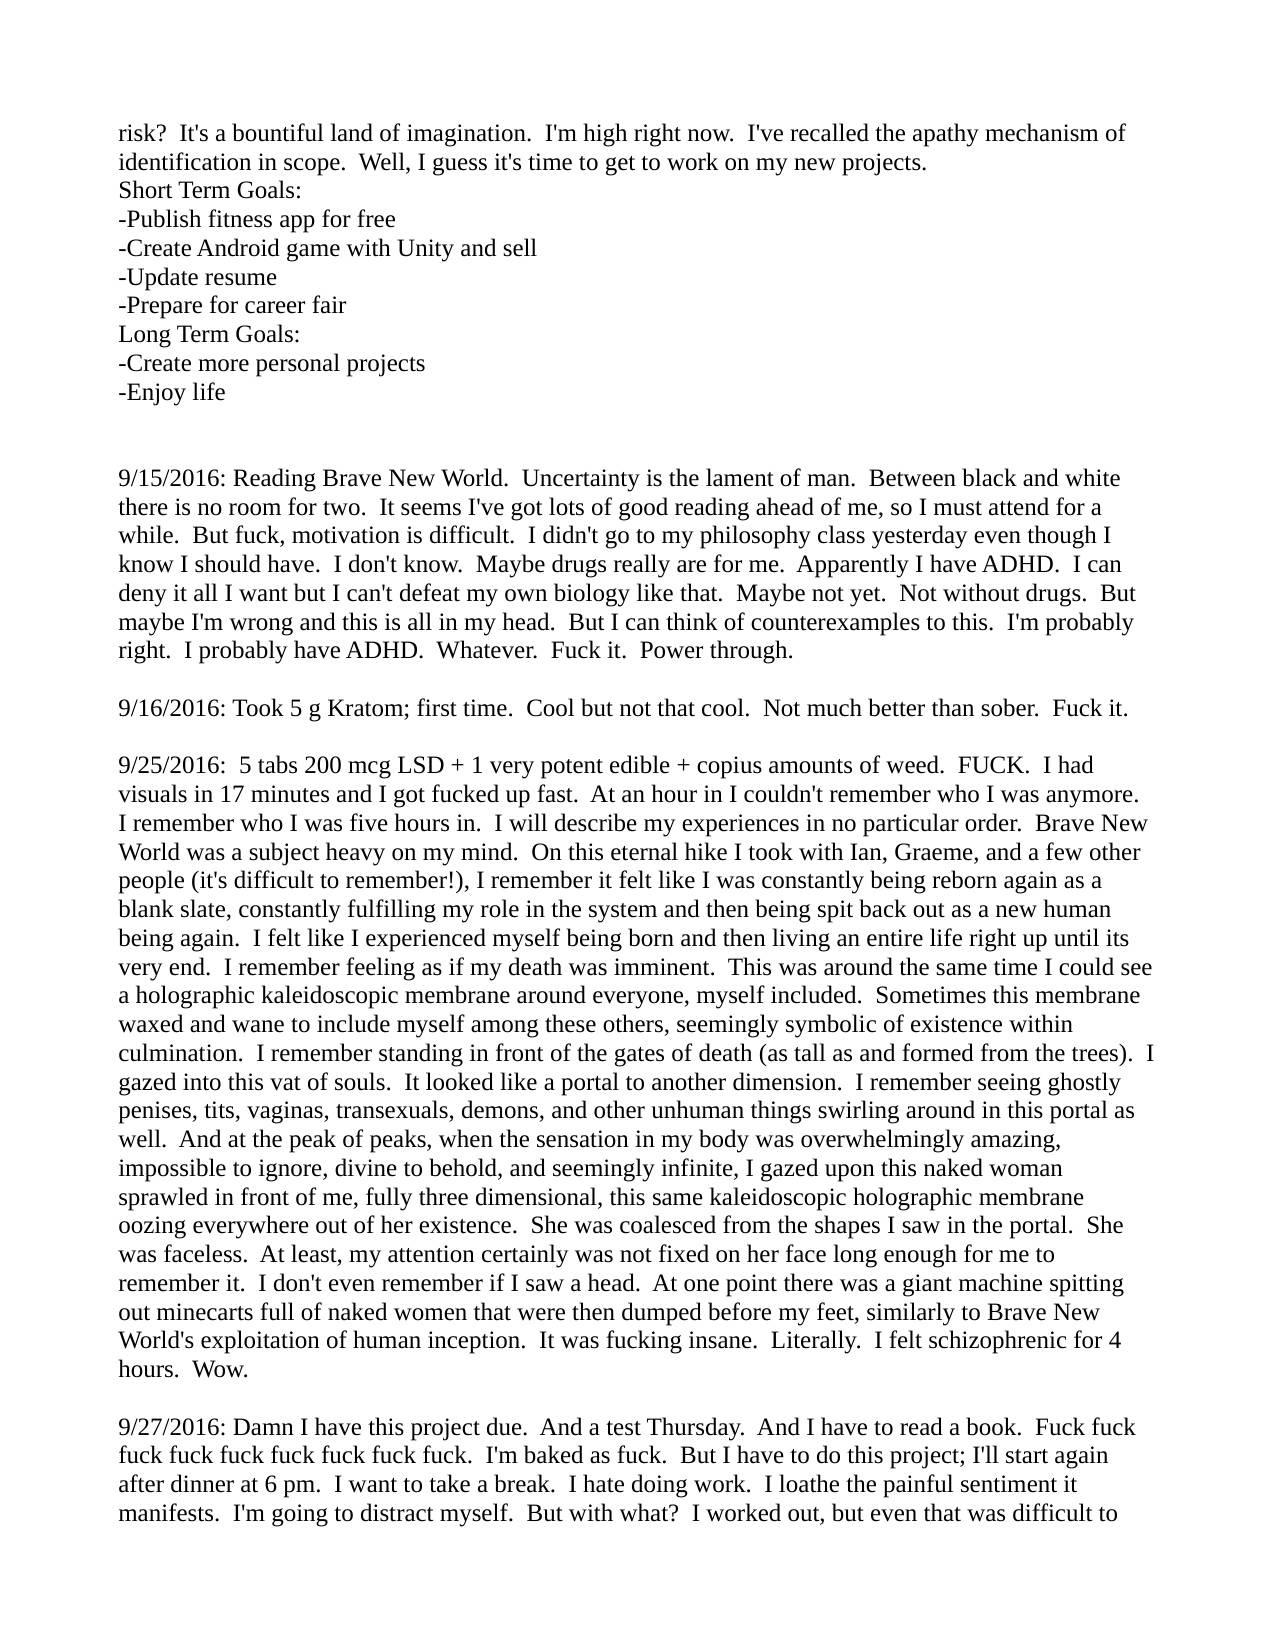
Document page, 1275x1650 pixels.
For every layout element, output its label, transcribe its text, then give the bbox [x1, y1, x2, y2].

text 9/15/2016: Reading Brave New World. Uncertainty is the lament of man. Between black and white there is no room for two. It seems I've got lots of good reading ahead of me, so I must attend for a while. But fuck, motivation is difficult. I didn't go to my philosophy class yesterday even though I know I should have. I don't know. Maybe drugs really are for me. Apparently I have ADHD. I can deny it all I want but I can't defeat my own biology like that. Maybe not yet. Not without drugs. But maybe I'm wrong and this is all in my head. But I can think of counterexamples to this. I'm probably right. I probably have ADHD. Whatever. Fuck it. Power through. [118, 463, 1157, 664]
text risk? It's a bountiful land of imagination. I'm high right now. I've recalled the apathy mechanism of identification in scope. Well, I guess it's time to get to work on my new projects. [118, 118, 1157, 176]
text 9/25/2016: 5 tabs 200 mcg LSD + 1 very potent edible + copius amounts of weed. FUCK. I had visuals in 17 minutes and I got fucked up fast. At an hour in I couldn't remember who I was anymore. I remember who I was five hours in. I will describe my experiences in no particular order. Brave New World was a subject heavy on my mind. On this eternal hike I took with Ian, Graeme, and a few other people (it's difficult to remember!), I remember it felt like I was constantly being reborn again as a blank slate, constantly fulfilling my role in the system and then being spit back out as a new human being again. I felt like I experienced myself being born and then living an entire life right up until its very end. I remember feeling as if my death was imminent. This was around the same time I could see a holographic kaleidoscopic membrane around everyone, myself included. Sometimes this membrane waxed and wane to include myself among these others, seemingly symbolic of existence within culmination. I remember standing in front of the gates of death (as tall as and formed from the trees). I gazed into this vat of souls. It looked like a portal to another dimension. I remember seeing ghostly penises, tits, vaginas, transexuals, demons, and other unhuman things swirling around in this portal as well. And at the peak of peaks, when the sensation in my body was overwhelmingly amazing, impossible to ignore, divine to behold, and seemingly infinite, I gazed upon this naked woman sprawled in front of me, fully three dimensional, this same kaleidoscopic holographic membrane oozing everywhere out of her existence. She was coalesced from the shapes I saw in the portal. She was faceless. At least, my attention certainly was not fixed on her face long enough for me to remember it. I don't even remember if I saw a head. At one point there was a giant machine spitting out minecarts full of naked women that were then dumped before my feet, similarly to Brave New World's exploitation of human inception. It was fucking insane. Literally. I felt schizophrenic for 4 hours. Wow. [118, 751, 1157, 1383]
text Short Term Goals: [118, 176, 1157, 204]
text -Update resume [118, 262, 1157, 291]
text -Create Android game with Unity and sell [118, 233, 1157, 262]
text Long Term Goals: [118, 319, 1157, 348]
text -Enjoy life [118, 377, 1157, 406]
text -Prepare for career fair [118, 291, 1157, 319]
text 9/16/2016: Took 5 g Kratom; first time. Cool but not that cool. Not much better than sober. Fuck it. [118, 693, 1157, 722]
text -Create more personal projects [118, 348, 1157, 377]
text 9/27/2016: Damn I have this project due. And a test Thursday. And I have to read a book. Fuck fuck fuck fuck fuck fuck fuck fuck fuck. I'm baked as fuck. But I have to do this project; I'll start again after dinner at 6 pm. I want to take a break. I hate doing work. I loathe the painful sentiment it manifests. I'm going to distract myself. But with what? I worked out, but even that was difficult to [118, 1412, 1157, 1527]
text -Publish fitness app for free [118, 204, 1157, 233]
